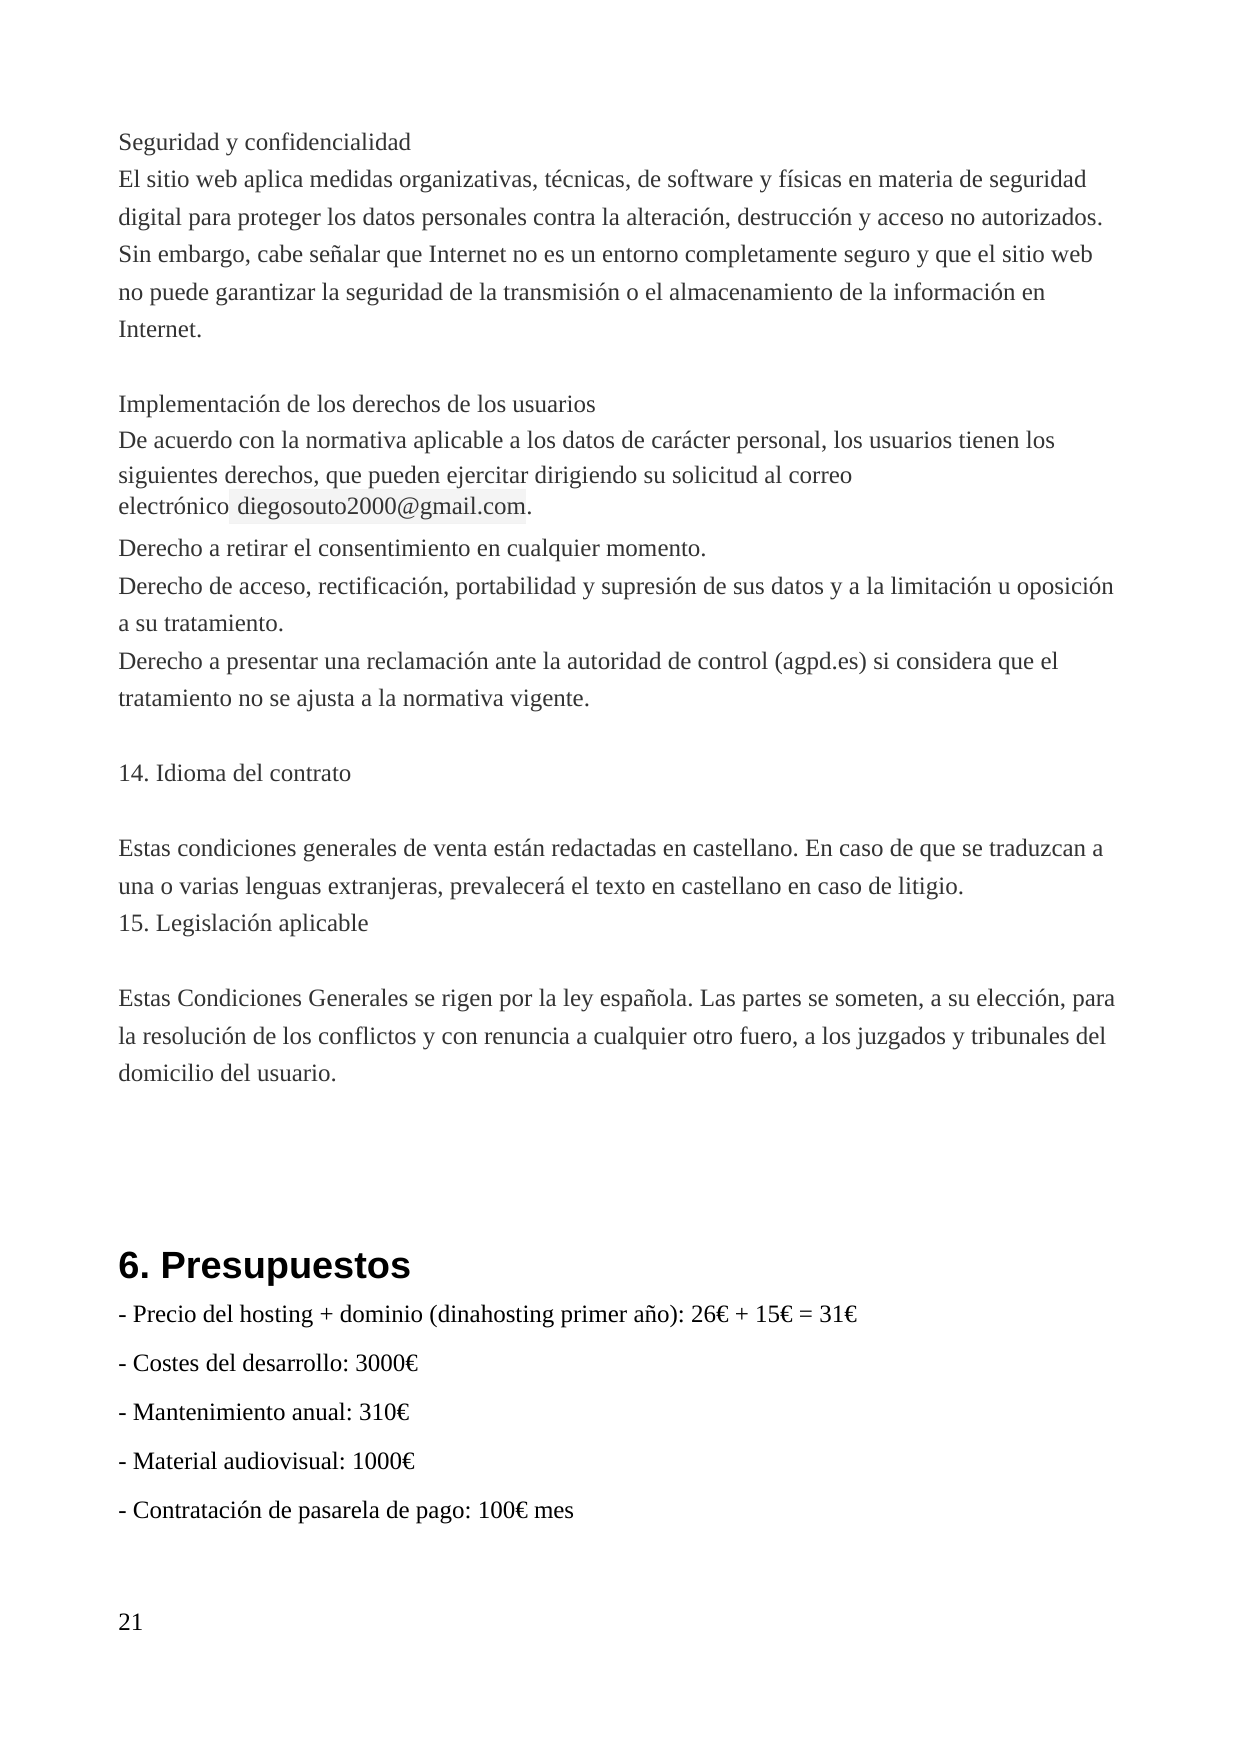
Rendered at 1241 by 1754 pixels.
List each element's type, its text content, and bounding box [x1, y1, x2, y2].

text Derecho a retirar el consentimiento en cualquier momento. Derecho de acceso, rectificación, portabilidad y supresión de sus datos y a la limitación u oposición a su tratamiento. Derecho a presentar una reclamación ante la autoridad de control (agpd.es) si considera que el tratamiento no se ajusta a la normativa vigente. [118, 525, 1122, 712]
text 14. Idioma del contrato [118, 750, 1122, 787]
text Implementación de los derechos de los usuarios [118, 343, 1122, 418]
text 15. Legislación aplicable [118, 900, 1122, 937]
text - Material audiovisual: 1000€ [118, 1446, 1122, 1474]
text - Precio del hosting + dominio (dinahosting primer año): 26€ + 15€ = 31€ [118, 1299, 1122, 1327]
text Seguridad y confidencialidad [118, 118, 1122, 156]
text - Mantenimiento anual: 310€ [118, 1397, 1122, 1426]
text De acuerdo con la normativa aplicable a los datos de carácter personal, los usuarios tienen los siguientes derechos, que pueden ejercitar dirigiendo su solicitud al correo electrónicodiegosouto2000@gmail.com. [118, 420, 1122, 523]
subtitle 6. Presupuestos [118, 1242, 1122, 1286]
text El sitio web aplica medidas organizativas, técnicas, de software y físicas en materia de seguridad digital para proteger los datos personales contra la alteración, destrucción y acceso no autorizados. Sin embargo, cabe señalar que Internet no es un entorno completamente seguro y que el sitio web no puede garantizar la seguridad de la transmisión o el almacenamiento de la información en Internet. [118, 156, 1122, 343]
text - Costes del desarrollo: 3000€ [118, 1348, 1122, 1376]
text - Contratación de pasarela de pago: 100€ mes [118, 1495, 1122, 1524]
text Estas Condiciones Generales se rigen por la ley española. Las partes se someten, a su elección, para la resolución de los conflictos y con renuncia a cualquier otro fuero, a los juzgados y tribunales del domicilio del usuario. [118, 975, 1122, 1087]
text Estas condiciones generales de venta están redactadas en castellano. En caso de que se traduzcan a una o varias lenguas extranjeras, prevalecerá el texto en castellano en caso de litigio. [118, 825, 1122, 900]
